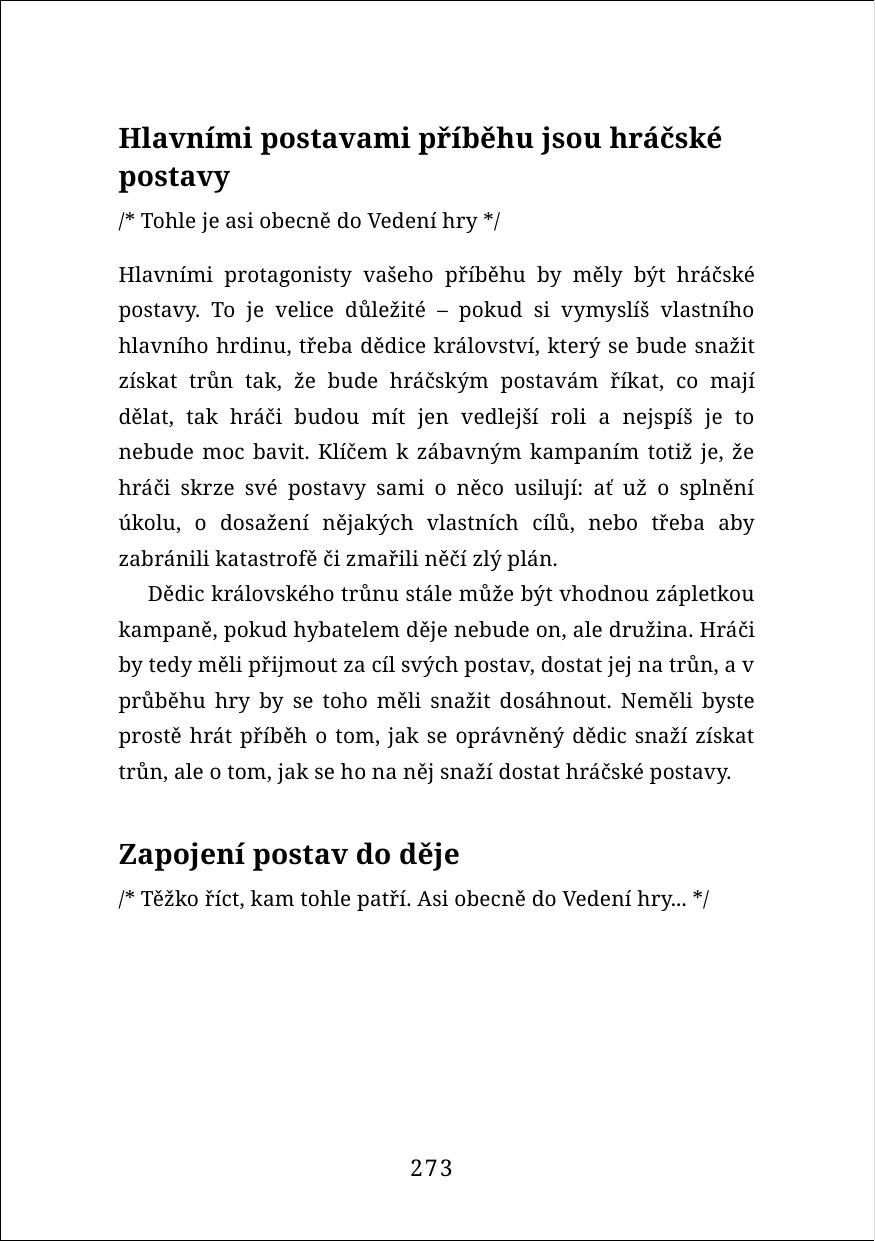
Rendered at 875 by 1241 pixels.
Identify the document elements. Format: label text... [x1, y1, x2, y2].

subtitle Hlavními postavami příběhu jsou hráčské postavy [118, 118, 756, 195]
text /* Tohle je asi obecně do Vedení hry */ [118, 207, 756, 235]
text /* Těžko říct, kam tohle patří. Asi obecně do Vedení hry... */ [118, 884, 756, 913]
subtitle Zapojení postav do děje [118, 834, 756, 872]
text Hlavními protagonisty vašeho příběhu by měly být hráčské postavy. To je velice důležité – pokud si vymyslíš vlastního hlavního hrdinu, třeba dědice království, který se bude snažit získat trůn tak, že bude hráčským postavám říkat, co mají dělat, tak hráči budou mít jen vedlejší roli a nejspíš je to nebude moc bavit. Klíčem k zábavným kampaním totiž je, že hráči skrze své postavy sami o něco usilují: ať už o splnění úkolu, o dosažení nějakých vlastních cílů, nebo třeba aby zabránili katastrofě či zmařili něčí zlý plán. Dědic královského trůnu stále může být vhodnou zápletkou kampaně, pokud hybatelem děje nebude on, ale družina. Hráči by tedy měli přijmout za cíl svých postav, dostat jej na trůn, a v průběhu hry by se toho měli snažit dosáhnout. Neměli byste prostě hrát příběh o tom, jak se oprávněný dědic snaží získat trůn, ale o tom, jak se ho na něj snaží dostat hráčské postavy. [118, 260, 756, 786]
